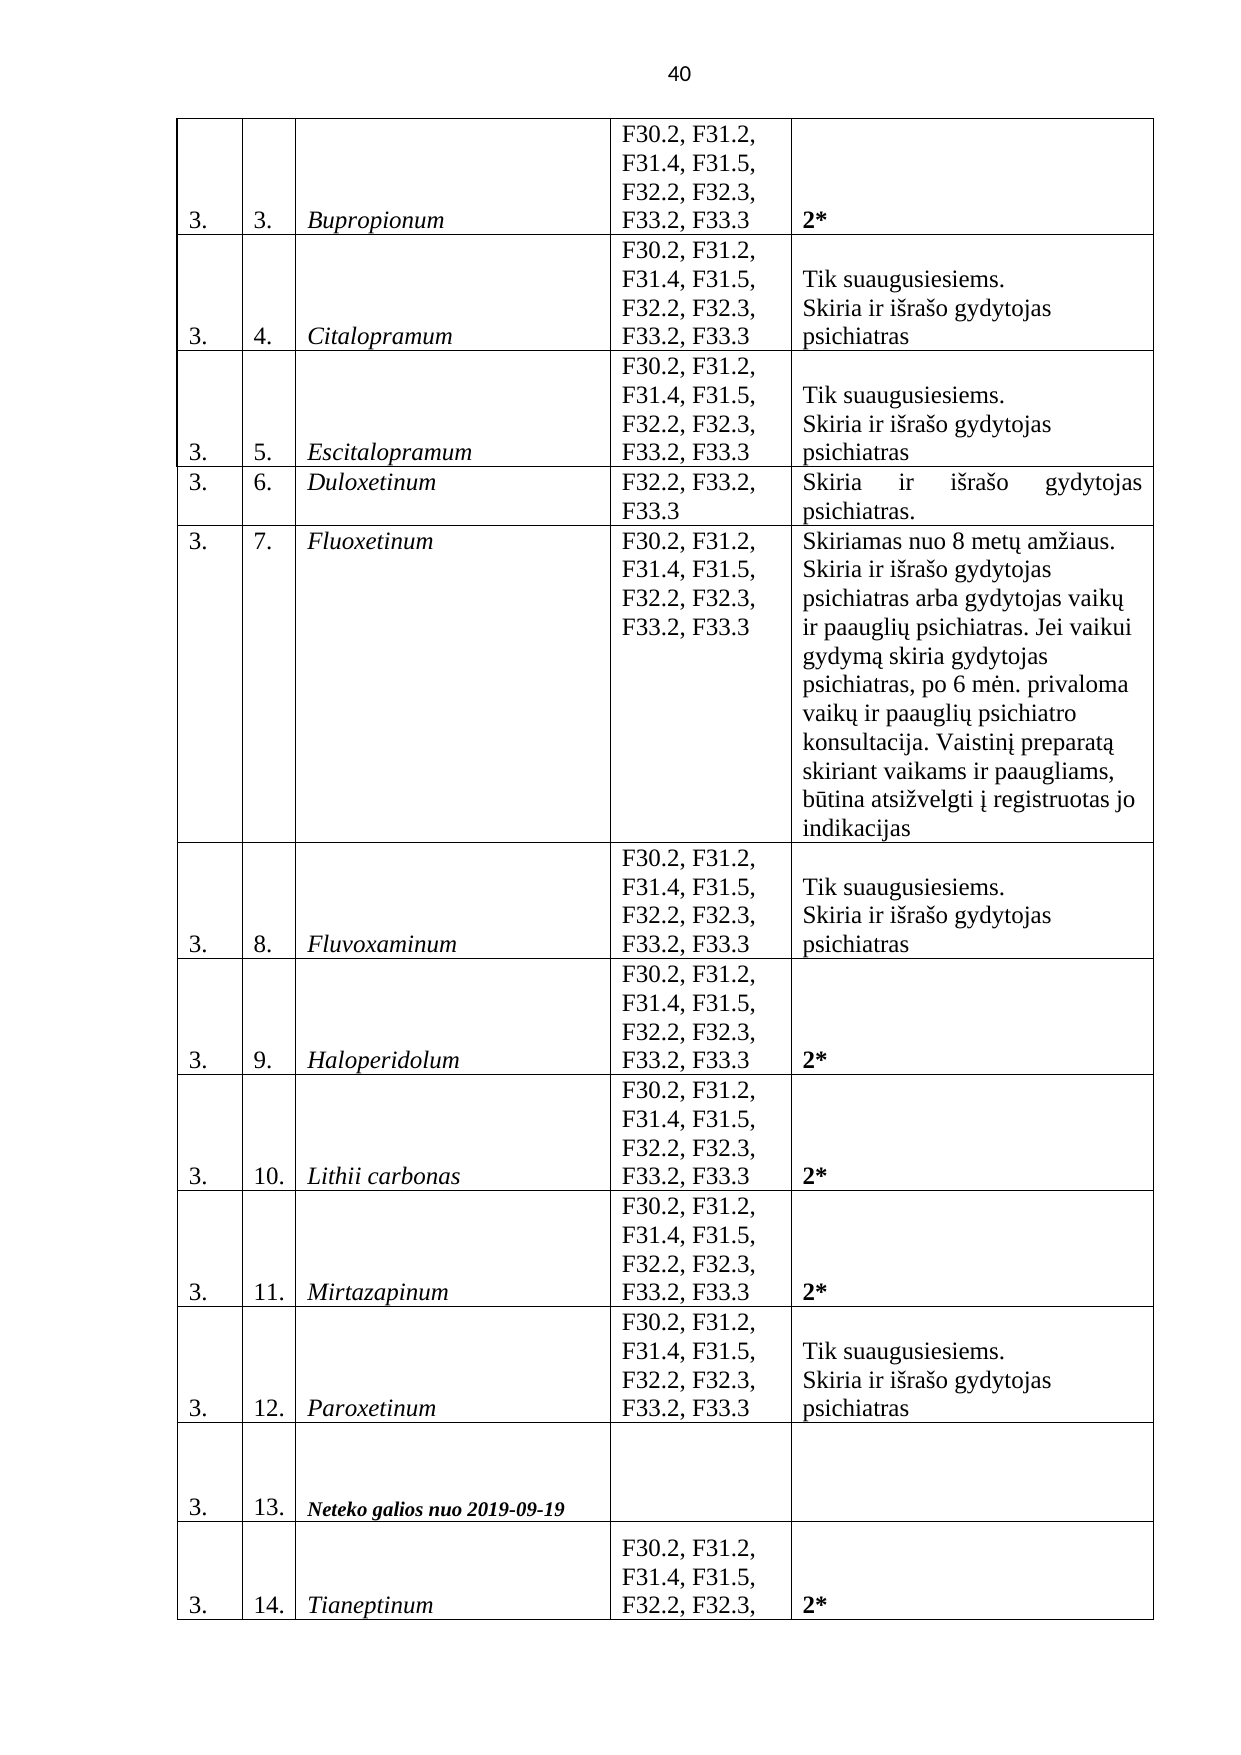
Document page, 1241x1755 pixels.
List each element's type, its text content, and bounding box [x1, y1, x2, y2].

table_cell 14. [243, 1522, 295, 1619]
table_cell Tik suaugusiesiems. Skiria ir išrašo gydytojas psichiatras [792, 1307, 1153, 1422]
table_cell F30.2, F31.2, F31.4, F31.5, F32.2, F32.3, F33.2, F33.3 [611, 959, 791, 1074]
table_cell F30.2, F31.2, F31.4, F31.5, F32.2, F32.3, F33.2, F33.3 [611, 526, 791, 842]
table_cell Fluvoxaminum [296, 843, 610, 958]
table_cell 2* [792, 1522, 1153, 1619]
table_cell 4. [243, 235, 295, 350]
table_cell 2* [792, 959, 1153, 1074]
table_cell 5. [243, 351, 295, 466]
table_cell 2* [792, 1075, 1153, 1190]
table_cell Haloperidolum [296, 959, 610, 1074]
table_cell 3. [178, 1191, 242, 1306]
table_cell 8. [243, 843, 295, 958]
table_cell F30.2, F31.2, F31.4, F31.5, F32.2, F32.3, F33.2, F33.3 [611, 843, 791, 958]
table_cell Bupropionum [296, 119, 610, 234]
table_cell Fluoxetinum [296, 526, 610, 842]
table_cell F30.2, F31.2, F31.4, F31.5, F32.2, F32.3, F33.2, F33.3 [611, 1307, 791, 1422]
table_cell 3. [178, 1423, 242, 1521]
table_cell 9. [243, 959, 295, 1074]
table_cell [611, 1423, 791, 1521]
table_cell 3. [178, 526, 242, 842]
table_cell F30.2, F31.2, F31.4, F31.5, F32.2, F32.3, F33.2, F33.3 [611, 235, 791, 350]
table_cell Paroxetinum [296, 1307, 610, 1422]
table_cell 3. [178, 119, 242, 234]
table_cell 3. [178, 843, 242, 958]
table_cell Duloxetinum [296, 467, 610, 525]
table_cell Lithii carbonas [296, 1075, 610, 1190]
table_cell Tik suaugusiesiems. Skiria ir išrašo gydytojas psichiatras [792, 235, 1153, 350]
table_cell Citalopramum [296, 235, 610, 350]
table_cell Escitalopramum [296, 351, 610, 466]
table_cell 13. [243, 1423, 295, 1521]
table_cell 3. [178, 1307, 242, 1422]
table_cell 3. [178, 1075, 242, 1190]
table_cell Neteko galios nuo 2019-09-19 [296, 1423, 610, 1521]
table_cell F30.2, F31.2, F31.4, F31.5, F32.2, F32.3, [611, 1522, 791, 1619]
table_cell [792, 1423, 1153, 1521]
table_cell F30.2, F31.2, F31.4, F31.5, F32.2, F32.3, F33.2, F33.3 [611, 1191, 791, 1306]
table_cell 11. [243, 1191, 295, 1306]
table_cell Mirtazapinum [296, 1191, 610, 1306]
table_cell F30.2, F31.2, F31.4, F31.5, F32.2, F32.3, F33.2, F33.3 [611, 1075, 791, 1190]
table_cell 2* [792, 119, 1153, 234]
table_cell F30.2, F31.2, F31.4, F31.5, F32.2, F32.3, F33.2, F33.3 [611, 119, 791, 234]
table_cell 3. [178, 235, 242, 350]
table_cell 3. [178, 1522, 242, 1619]
table_cell F30.2, F31.2, F31.4, F31.5, F32.2, F32.3, F33.2, F33.3 [611, 351, 791, 466]
table_cell 7. [243, 526, 295, 842]
table_cell 12. [243, 1307, 295, 1422]
table_cell 2* [792, 1191, 1153, 1306]
table_cell Tianeptinum [296, 1522, 610, 1619]
table_cell 3. [243, 119, 295, 234]
table_cell Tik suaugusiesiems. Skiria ir išrašo gydytojas psichiatras [792, 843, 1153, 958]
table_cell 10. [243, 1075, 295, 1190]
table_cell 3. [178, 467, 242, 525]
table_cell Tik suaugusiesiems. Skiria ir išrašo gydytojas psichiatras [792, 351, 1153, 466]
table_cell 3. [178, 351, 242, 466]
table_cell Skiria ir išrašo gydytojas psichiatras. [792, 467, 1153, 525]
table_cell 3. [178, 959, 242, 1074]
table_cell 6. [243, 467, 295, 525]
table_cell Skiriamas nuo 8 metų amžiaus. Skiria ir išrašo gydytojas psichiatras arba gydytojas vaikų ir paauglių psichiatras. Jei vaikui gydymą skiria gydytojas psichiatras, po 6 mėn. privaloma vaikų ir paauglių psichiatro konsultacija. Vaistinį preparatą skiriant vaikams ir paaugliams, būtina atsižvelgti į registruotas jo indikacijas [792, 526, 1153, 842]
table_cell F32.2, F33.2, F33.3 [611, 467, 791, 525]
